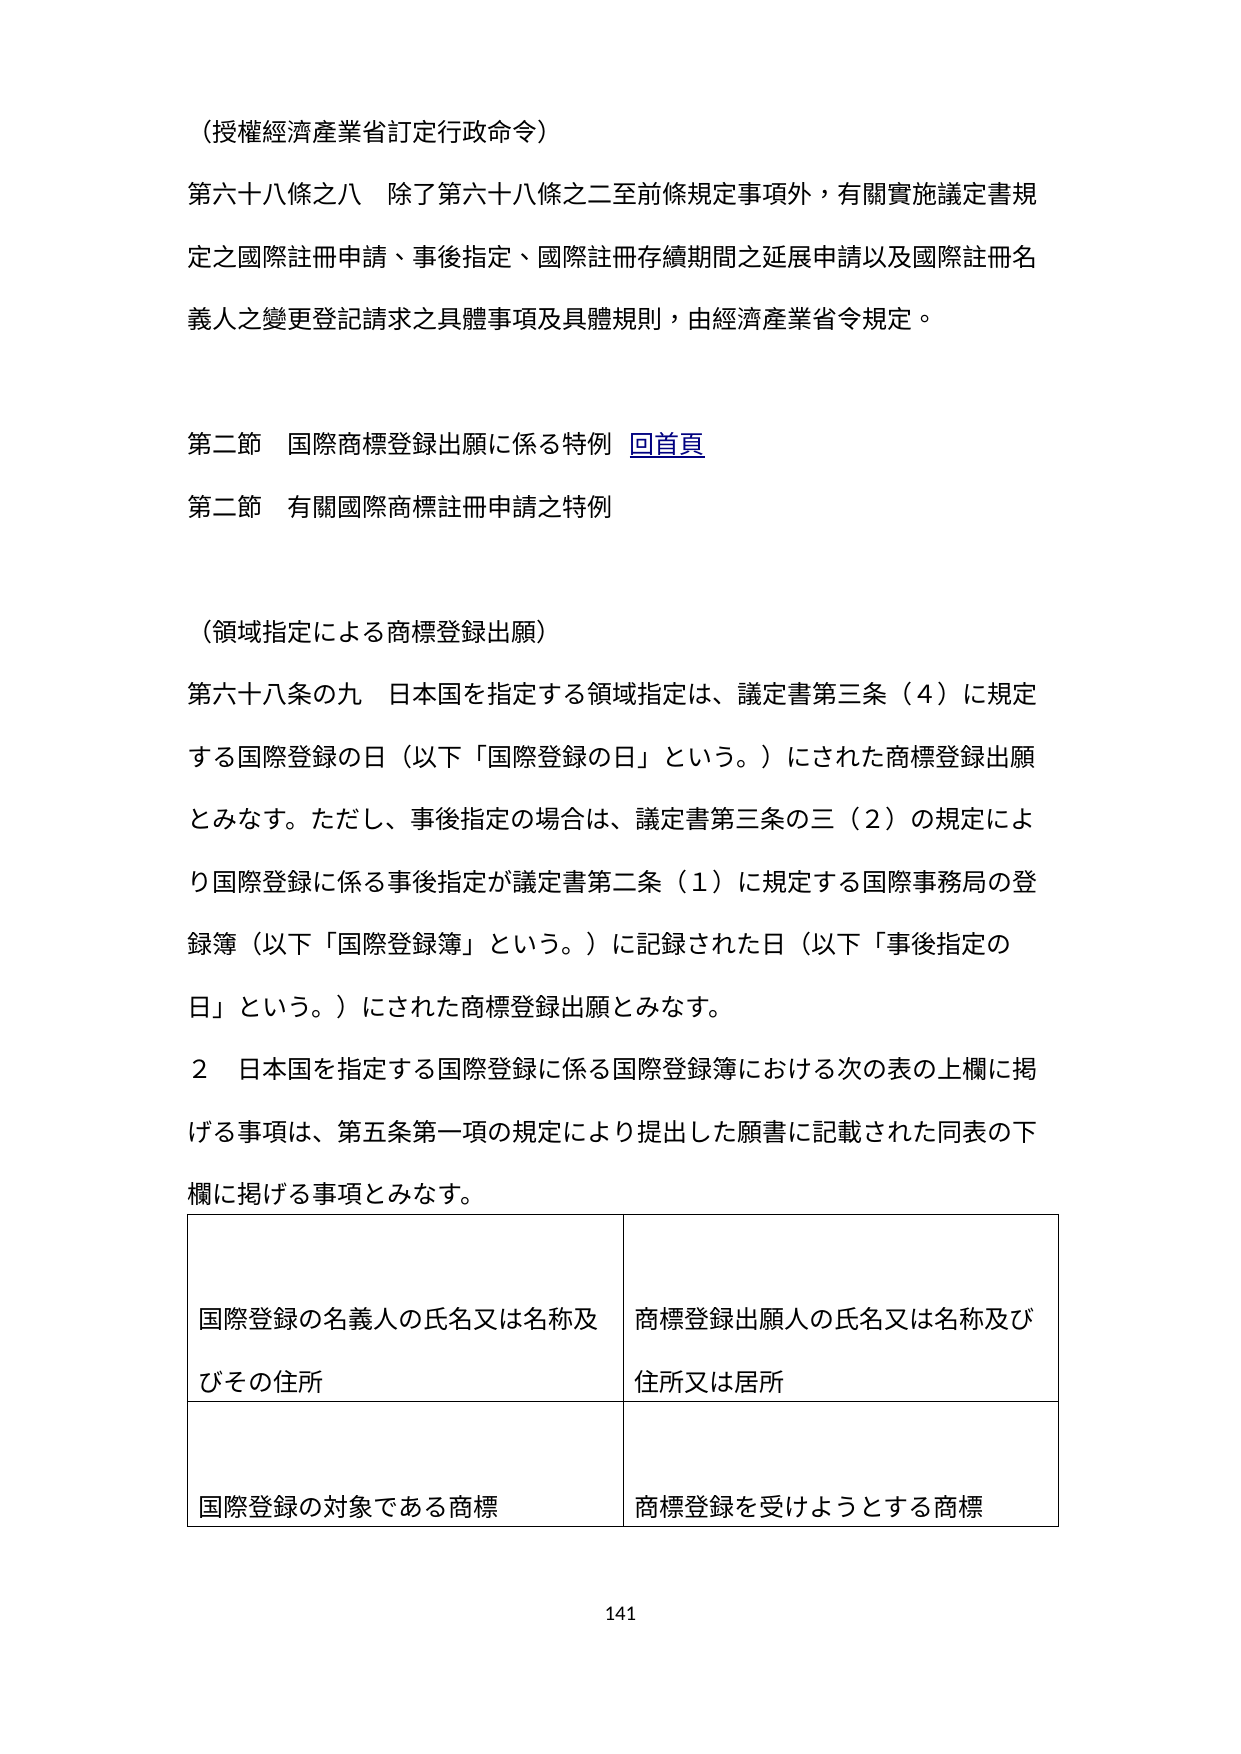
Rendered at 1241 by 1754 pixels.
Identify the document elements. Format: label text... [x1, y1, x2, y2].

text 第六十八條之八 除了第六十八條之二至前條規定事項外，有關實施議定書規定之國際註冊申請、事後指定、國際註冊存續期間之延展申請以及國際註冊名義人之變更登記請求之具體事項及具體規則，由經濟產業省令規定。 [187, 151, 1053, 339]
table_header 国際登録の名義人の氏名又は名称及びその住所 [188, 1215, 623, 1401]
table_cell 商標登録を受けようとする商標 [624, 1402, 1058, 1526]
text ２ 日本国を指定する国際登録に係る国際登録簿における次の表の上欄に掲げる事項は、第五条第一項の規定により提出した願書に記載された同表の下欄に掲げる事項とみなす。 [187, 1026, 1053, 1214]
text 第二節 国際商標登録出願に係る特例 回首頁 [187, 401, 1053, 464]
text （領域指定による商標登録出願） [187, 589, 1053, 651]
table_header 商標登録出願人の氏名又は名称及び住所又は居所 [624, 1215, 1058, 1401]
table_cell 国際登録の対象である商標 [188, 1402, 623, 1526]
text （授權經濟產業省訂定行政命令） [187, 89, 1053, 151]
text 第六十八条の九 日本国を指定する領域指定は、議定書第三条（４）に規定する国際登録の日（以下「国際登録の日」という。）にされた商標登録出願とみなす。ただし、事後指定の場合は、議定書第三条の三（２）の規定により国際登録に係る事後指定が議定書第二条（１）に規定する国際事務局の登録簿（以下「国際登録簿」という。）に記録された日（以下「事後指定の日」という。）にされた商標登録出願とみなす。 [187, 651, 1053, 1026]
text 第二節 有關國際商標註冊申請之特例 [187, 464, 1053, 526]
